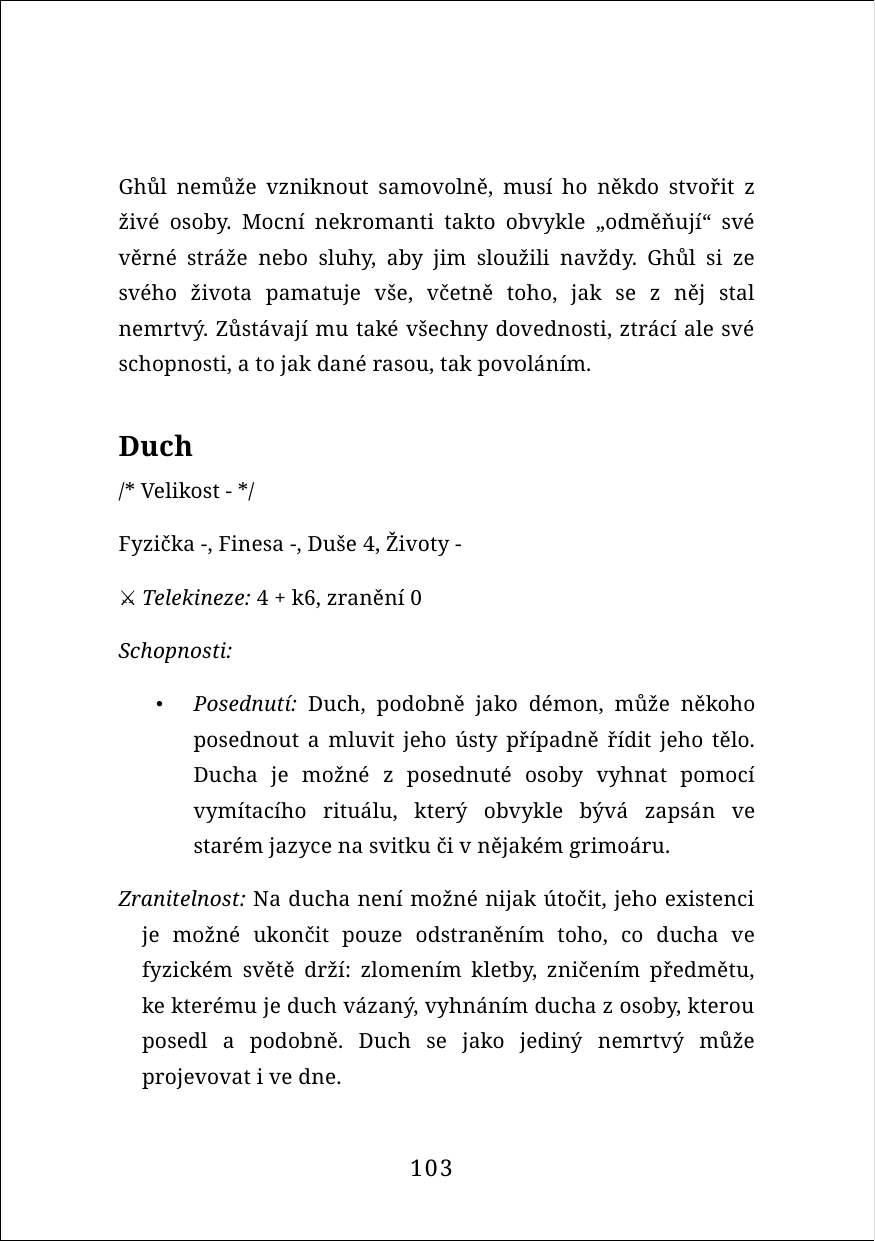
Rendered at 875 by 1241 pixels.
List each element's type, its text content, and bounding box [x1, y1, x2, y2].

text Zranitelnost: Na ducha není možné nijak útočit, jeho existenci je možné ukončit pouze odstraněním toho, co ducha ve fyzickém světě drží: zlomením kletby, zničením předmětu, ke kterému je duch vázaný, vyhnáním ducha z osoby, kterou posedl a podobně. Duch se jako jediný nemrtvý může projevovat i ve dne. [118, 884, 756, 1091]
text /* Velikost - */ [118, 476, 756, 505]
list Posednutí: Duch, podobně jako démon, může někoho posednout a mluvit jeho ústy případně řídit jeho tělo. Ducha je možné z posednuté osoby vyhnat pomocí vymítacího rituálu, který obvykle bývá zapsán ve starém jazyce na svitku či v nějakém grimoáru. [156, 689, 756, 860]
text Fyzička -, Finesa -, Duše 4, Životy - [118, 529, 756, 558]
text Ghůl nemůže vzniknout samovolně, musí ho někdo stvořit z živé osoby. Mocní nekromanti takto obvykle „odměňují“ své věrné stráže nebo sluhy, aby jim sloužili navždy. Ghůl si ze svého života pamatuje vše, včetně toho, jak se z něj stal nemrtvý. Zůstávají mu také všechny dovednosti, ztrácí ale své schopnosti, a to jak dané rasou, tak povoláním. [118, 172, 756, 378]
text ⚔ Telekineze: 4 + k6, zranění 0 [118, 583, 756, 611]
text Schopnosti: [118, 636, 756, 664]
subtitle Duch [118, 426, 756, 464]
